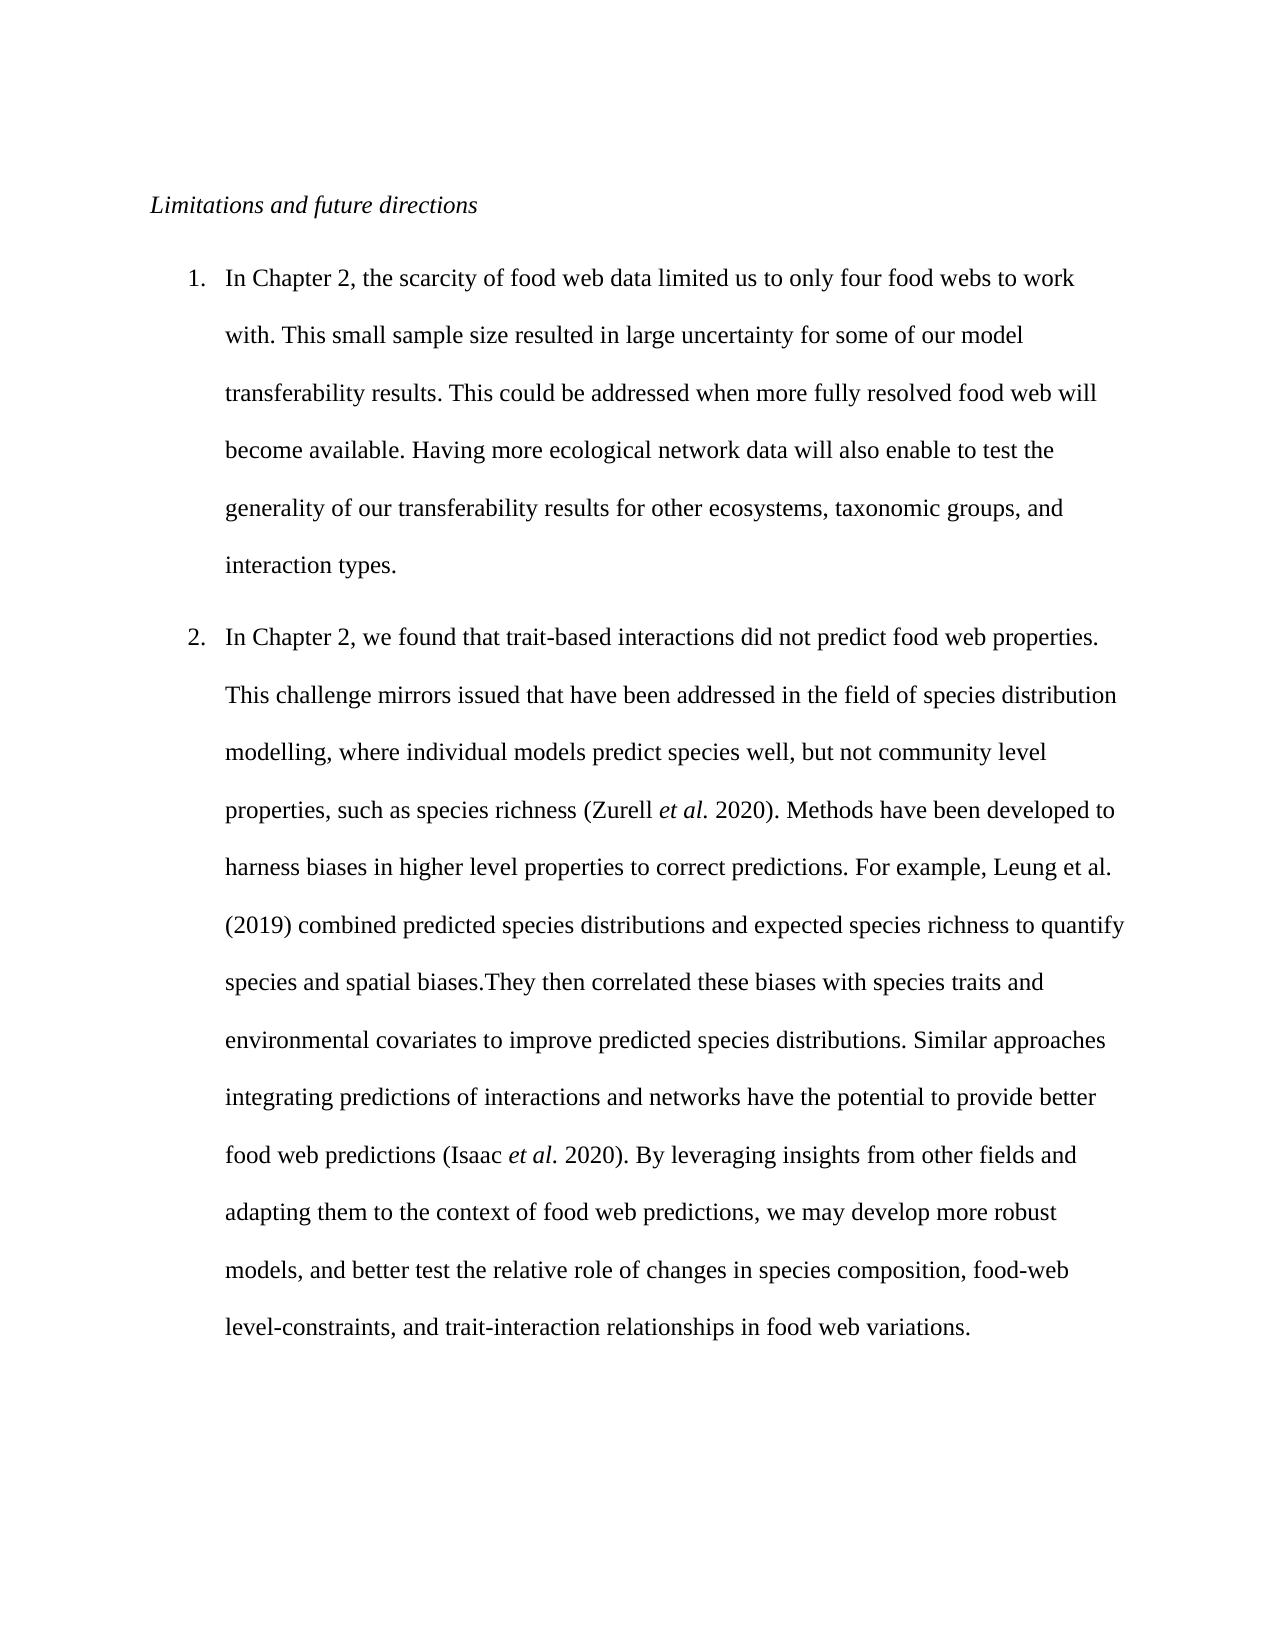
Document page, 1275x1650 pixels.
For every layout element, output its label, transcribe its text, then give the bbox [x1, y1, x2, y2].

text Limitations and future directions [150, 190, 1125, 219]
list In Chapter 2, the scarcity of food web data limited us to only four food webs to work with. This small sample size resulted in large uncertainty for some of our model transferability results. This could be addressed when more fully resolved food web will become available. Having more ecological network data will also enable to test the generality of our transferability results for other ecosystems, taxonomic groups, and interaction types. [187, 263, 1125, 579]
list In Chapter 2, we found that trait-based interactions did not predict food web properties. This challenge mirrors issued that have been addressed in the field of species distribution modelling, where individual models predict species well, but not community level properties, such as species richness (Zurell et al. 2020). Methods have been developed to harness biases in higher level properties to correct predictions. For example, Leung et al. (2019) combined predicted species distributions and expected species richness to quantify species and spatial biases.They then correlated these biases with species traits and environmental covariates to improve predicted species distributions. Similar approaches integrating predictions of interactions and networks have the potential to provide better food web predictions (Isaac et al. 2020). By leveraging insights from other fields and adapting them to the context of food web predictions, we may develop more robust models, and better test the relative role of changes in species composition, food-web level-constraints, and trait-interaction relationships in food web variations. [187, 622, 1125, 1341]
